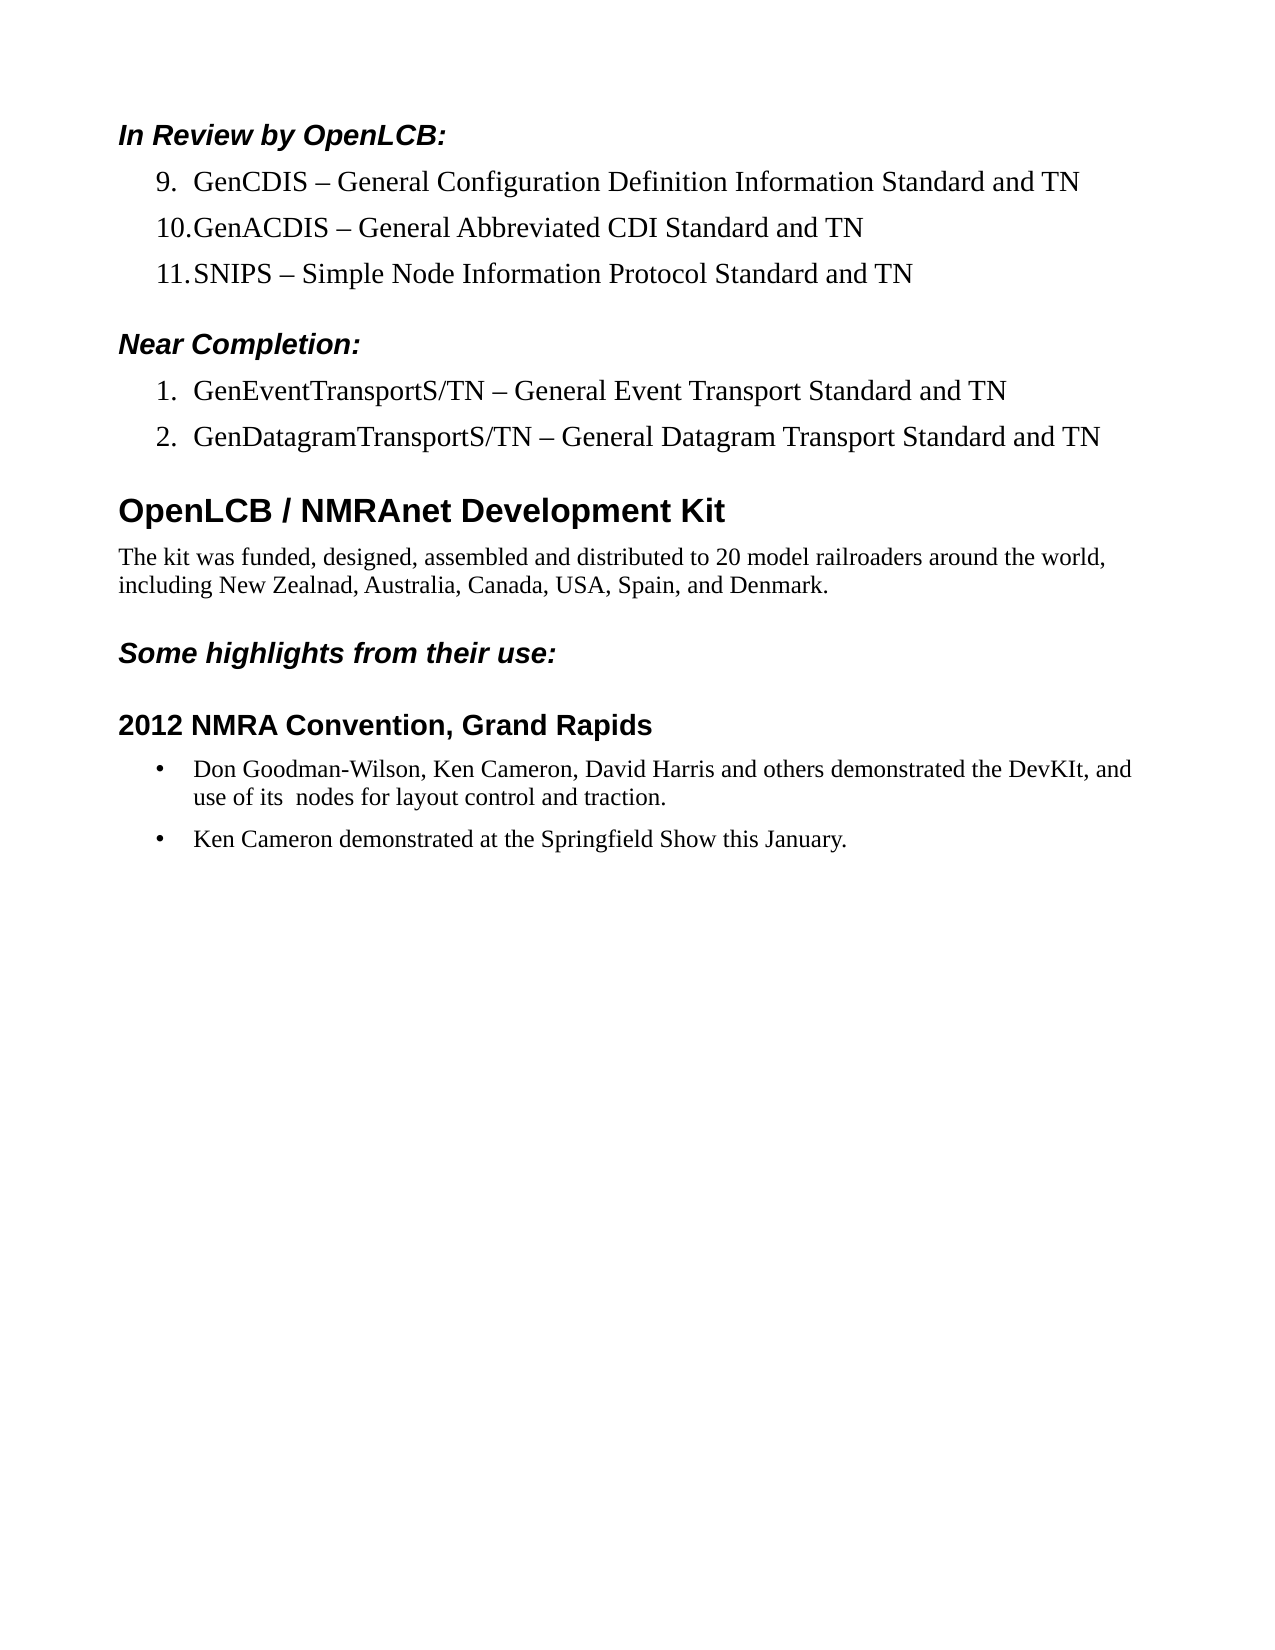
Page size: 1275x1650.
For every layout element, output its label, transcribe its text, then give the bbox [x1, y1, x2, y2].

list Don Goodman-Wilson, Ken Cameron, David Harris and others demonstrated the DevKIt, and use of its nodes for layout control and traction. [156, 754, 1157, 811]
subtitle Some highlights from their use: [118, 637, 1157, 670]
list GenACDIS – General Abbreviated CDI Standard and TN [156, 210, 1157, 244]
text The kit was funded, designed, assembled and distributed to 20 model railroaders around the world, including New Zealnad, Australia, Canada, USA, Spain, and Denmark. [118, 542, 1157, 599]
list GenDatagramTransportS/TN – General Datagram Transport Standard and TN [156, 419, 1157, 453]
subtitle OpenLCB / NMRAnet Development Kit [118, 490, 1157, 529]
list SNIPS – Simple Node Information Protocol Standard and TN [156, 256, 1157, 290]
list GenEventTransportS/TN – General Event Transport Standard and TN [156, 373, 1157, 407]
list GenCDIS – General Configuration Definition Information Standard and TN [156, 164, 1157, 198]
subtitle 2012 NMRA Convention, Grand Rapids [118, 708, 1157, 741]
list Ken Cameron demonstrated at the Springfield Show this January. [156, 824, 1157, 852]
subtitle Near Completion: [118, 327, 1157, 361]
subtitle In Review by OpenLCB: [118, 118, 1157, 152]
